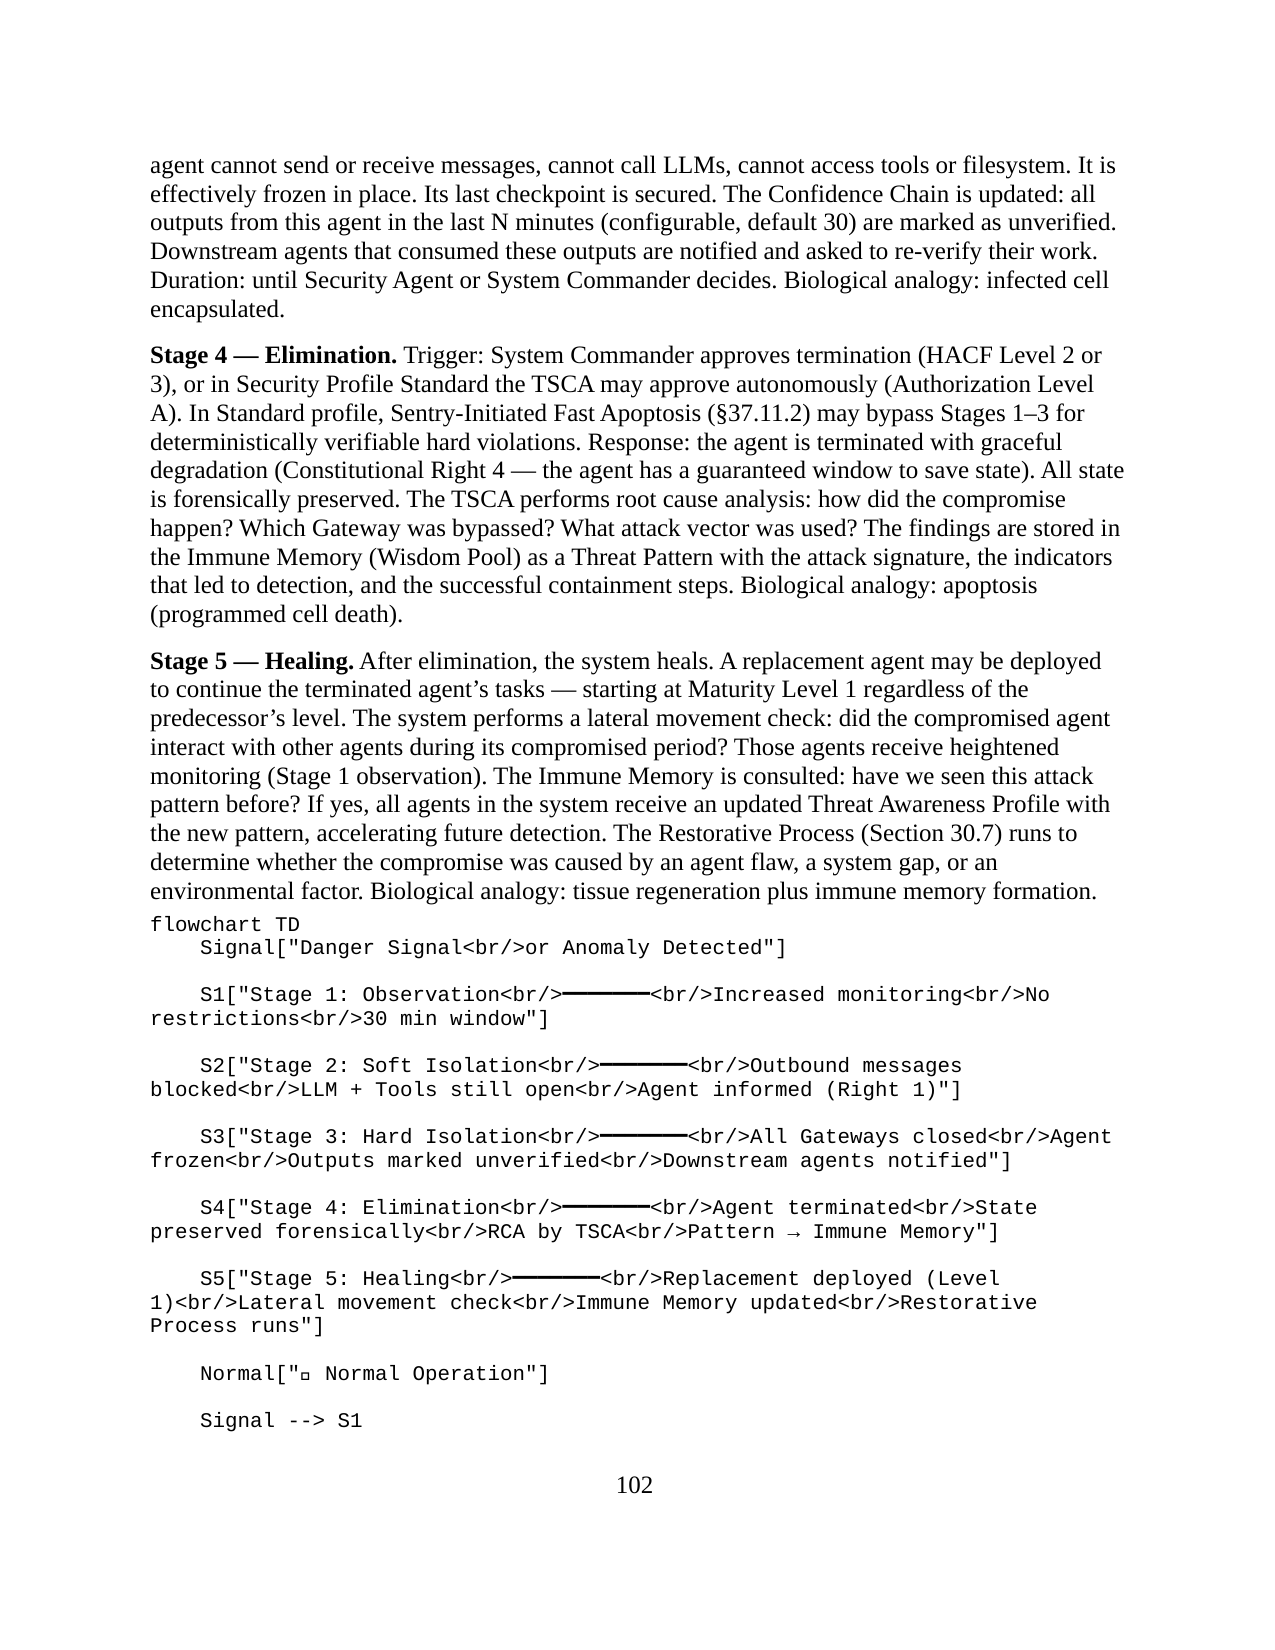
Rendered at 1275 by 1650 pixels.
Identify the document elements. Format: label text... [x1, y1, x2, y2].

text Stage 4 — Elimination. Trigger: System Commander approves termination (HACF Level 2 or 3), or in Security Profile Standard the TSCA may approve autonomously (Authorization Level A). In Standard profile, Sentry-Initiated Fast Apoptosis (§37.11.2) may bypass Stages 1–3 for deterministically verifiable hard violations. Response: the agent is terminated with graceful degradation (Constitutional Right 4 — the agent has a guaranteed window to save state). All state is forensically preserved. The TSCA performs root cause analysis: how did the compromise happen? Which Gateway was bypassed? What attack vector was used? The findings are stored in the Immune Memory (Wisdom Pool) as a Threat Pattern with the attack signature, the indicators that led to detection, and the successful containment steps. Biological analogy: apoptosis (programmed cell death). [150, 340, 1125, 628]
text S2["Stage 2: Soft Isolation<br/>━━━━━━━<br/>Outbound messages blocked<br/>LLM + Tools still open<br/>Agent informed (Right 1)"] [150, 1055, 1125, 1103]
text agent cannot send or receive messages, cannot call LLMs, cannot access tools or filesystem. It is effectively frozen in place. Its last checkpoint is secured. The Confidence Chain is updated: all outputs from this agent in the last N minutes (configurable, default 30) are marked as unverified. Downstream agents that consumed these outputs are notified and asked to re-verify their work. Duration: until Security Agent or System Commander decides. Biological analogy: infected cell encapsulated. [150, 150, 1125, 322]
text S5["Stage 5: Healing<br/>━━━━━━━<br/>Replacement deployed (Level 1)<br/>Lateral movement check<br/>Immune Memory updated<br/>Restorative Process runs"] [150, 1268, 1125, 1339]
text S3["Stage 3: Hard Isolation<br/>━━━━━━━<br/>All Gateways closed<br/>Agent frozen<br/>Outputs marked unverified<br/>Downstream agents notified"] [150, 1126, 1125, 1174]
text S1["Stage 1: Observation<br/>━━━━━━━<br/>Increased monitoring<br/>No restrictions<br/>30 min window"] [150, 984, 1125, 1032]
text S4["Stage 4: Elimination<br/>━━━━━━━<br/>Agent terminated<br/>State preserved forensically<br/>RCA by TSCA<br/>Pattern → Immune Memory"] [150, 1197, 1125, 1244]
text Stage 5 — Healing. After elimination, the system heals. A replacement agent may be deployed to continue the terminated agent’s tasks — starting at Maturity Level 1 regardless of the predecessor’s level. The system performs a lateral movement check: did the compromised agent interact with other agents during its compromised period? Those agents receive heightened monitoring (Stage 1 observation). The Immune Memory is consulted: have we seen this attack pattern before? If yes, all agents in the system receive an updated Threat Awareness Profile with the new pattern, accelerating future detection. The Restorative Process (Section 30.7) runs to determine whether the compromise was caused by an agent flaw, a system gap, or an environmental factor. Biological analogy: tissue regeneration plus immune memory formation. [150, 646, 1125, 904]
text Signal["Danger Signal<br/>or Anomaly Detected"] [150, 937, 1125, 961]
text Normal["✅ Normal Operation"] [150, 1363, 1125, 1386]
text flowchart TD [150, 913, 1125, 937]
text Signal --> S1 [150, 1410, 1125, 1434]
